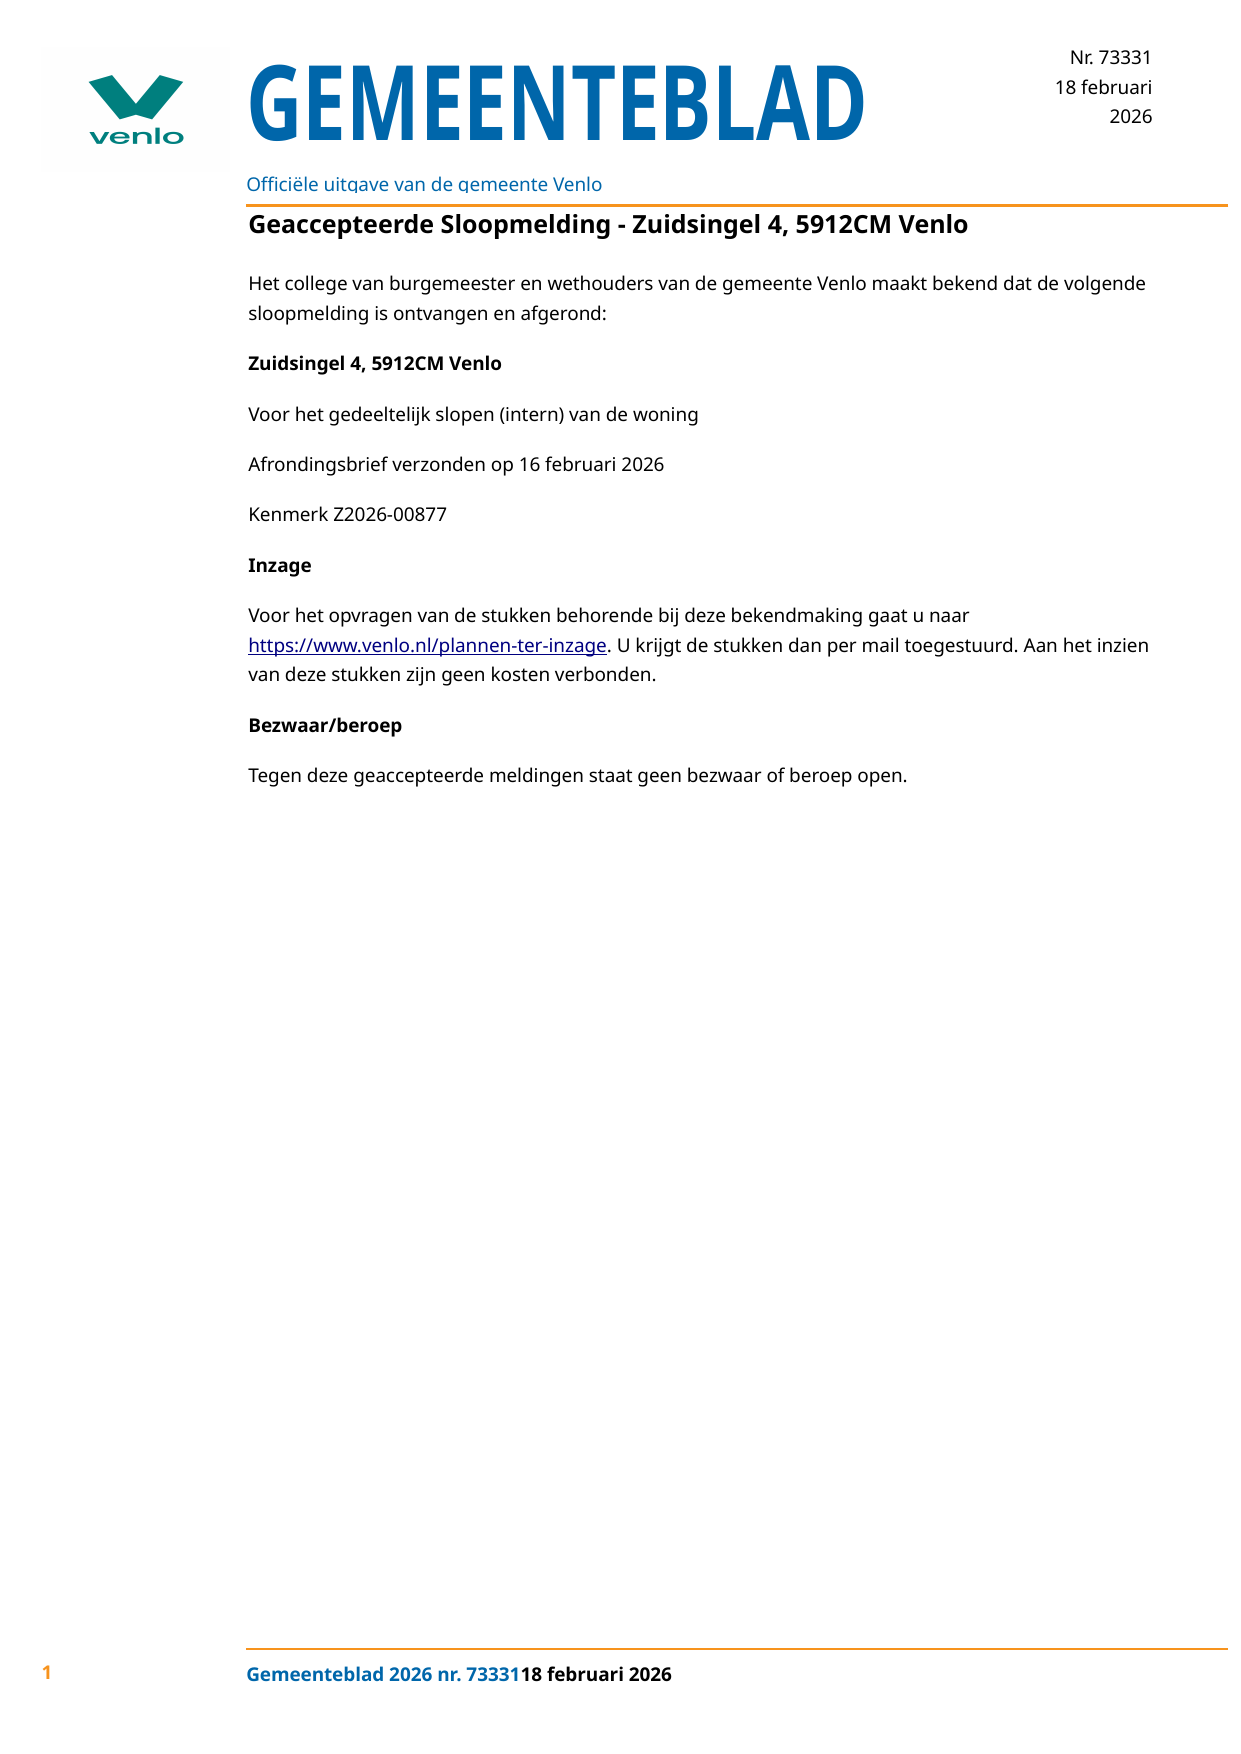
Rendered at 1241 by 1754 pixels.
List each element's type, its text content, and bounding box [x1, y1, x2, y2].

text Het college van burgemeester en wethouders van de gemeente Venlo maakt bekend dat de volgende sloopmelding is ontvangen en afgerond: [248, 270, 1152, 326]
text Geaccepteerde Sloopmelding - Zuidsingel 4, 5912CM Venlo [248, 207, 1152, 241]
text Kenmerk Z2026-00877 [248, 502, 1152, 527]
text Afrondingsbrief verzonden op 16 februari 2026 [248, 451, 1152, 477]
picture [41, 47, 231, 172]
text Inzage [248, 552, 1152, 578]
text Voor het opvragen van de stukken behorende bij deze bekendmaking gaat u naar https://www.venlo.nl/plannen-ter-inzage. U krijgt de stukken dan per mail toegestuurd. Aan het inzien van deze stukken zijn geen kosten verbonden. [248, 602, 1152, 687]
text Bezwaar/beroep [248, 712, 1152, 738]
text Voor het gedeeltelijk slopen (intern) van de woning [248, 401, 1152, 426]
text Zuidsingel 4, 5912CM Venlo [248, 350, 1152, 376]
text Tegen deze geaccepteerde meldingen staat geen bezwaar of beroep open. [248, 762, 1152, 788]
